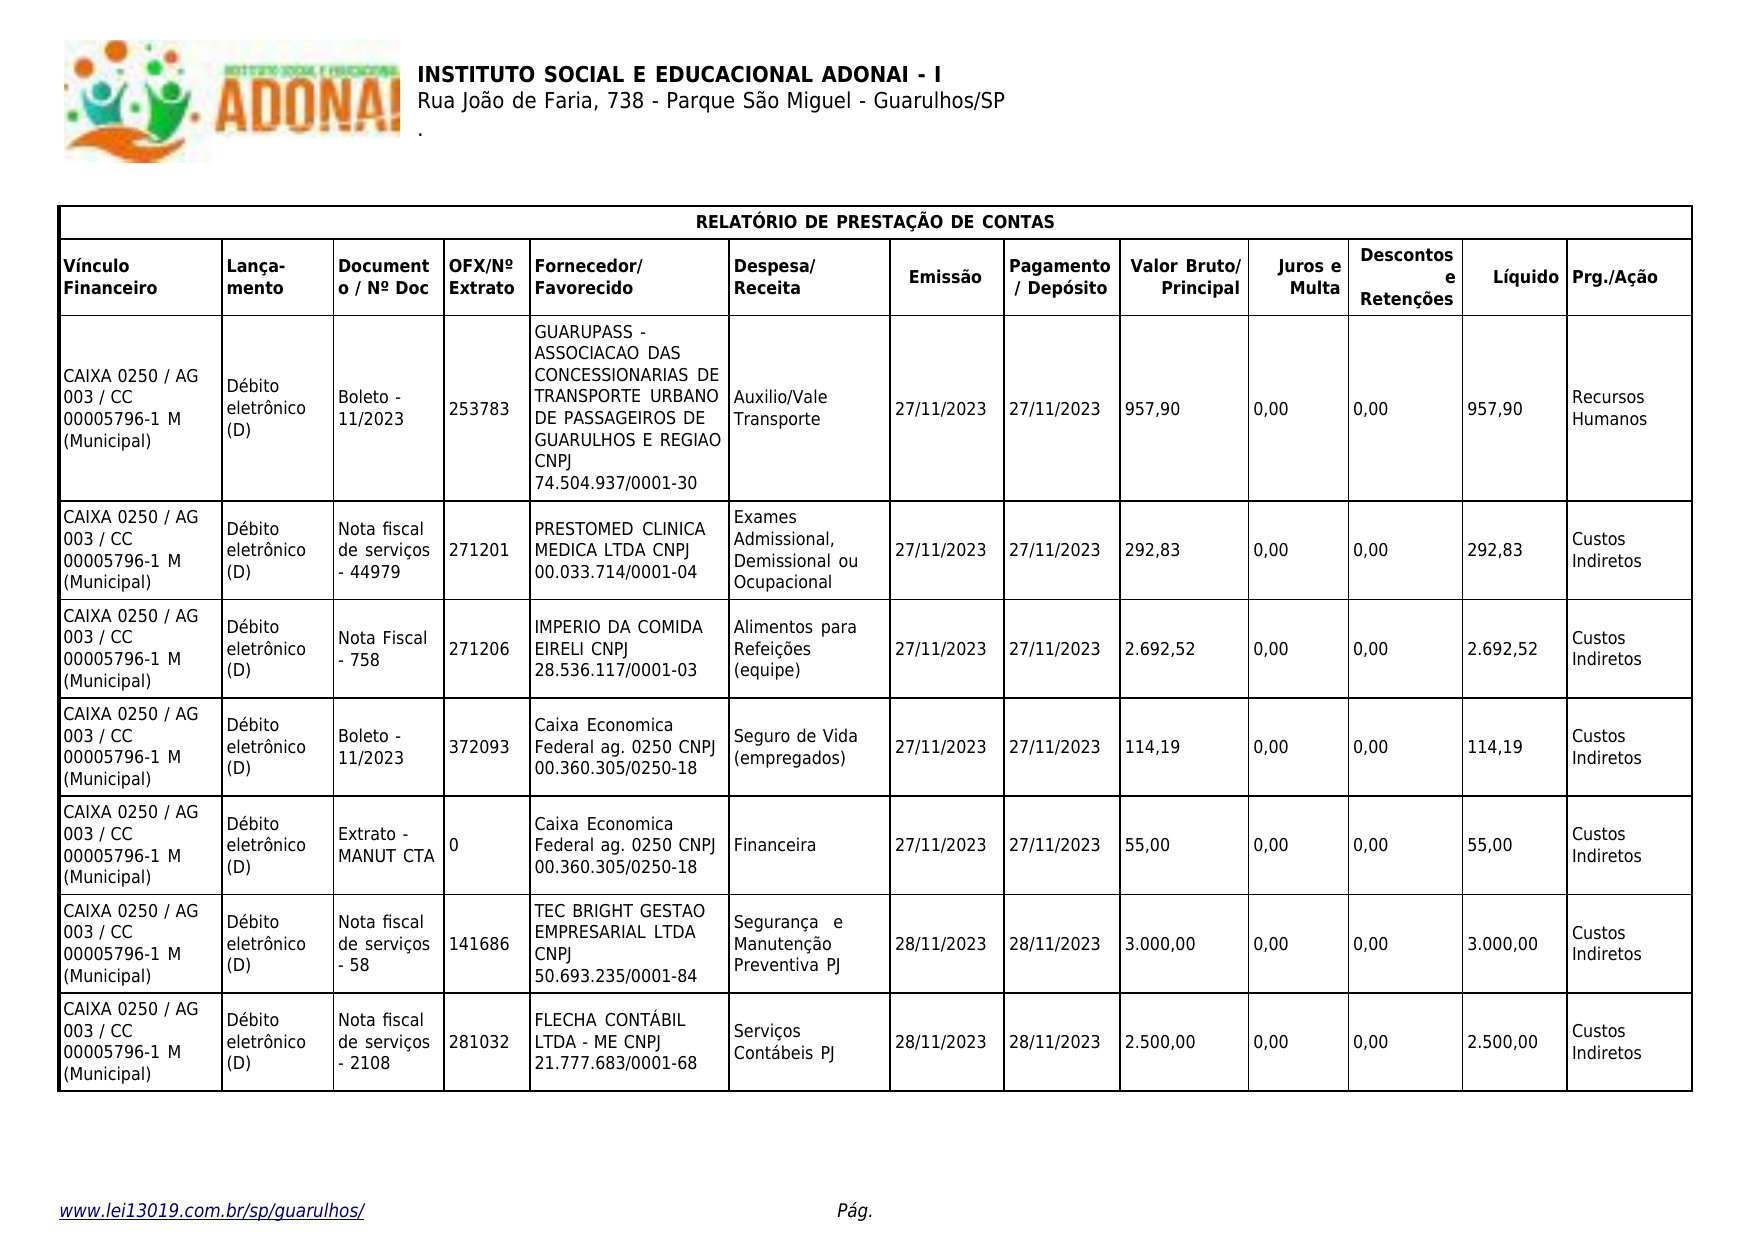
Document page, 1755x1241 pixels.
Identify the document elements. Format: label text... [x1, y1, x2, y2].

table_cell Nota ﬁscal de serviços - 44979 [334, 502, 443, 599]
table_cell 27/11/2023 [1005, 316, 1119, 500]
table_cell 0,00 [1349, 502, 1462, 599]
table_cell 141686 [445, 895, 529, 992]
table_cell Líquido [1463, 240, 1566, 315]
table_cell 0 [445, 797, 529, 894]
table_cell 0,00 [1249, 600, 1348, 697]
table_cell Pagamento / Depósito [1005, 240, 1119, 315]
table_cell Caixa Economica Federal ag. 0250 CNPJ 00.360.305/0250-18 [531, 699, 728, 795]
table_cell Débito eletrônico (D) [223, 797, 333, 894]
table_cell 281032 [445, 994, 529, 1090]
table_cell Emissão [891, 240, 1003, 315]
table_cell 0,00 [1249, 895, 1348, 992]
table_cell 55,00 [1121, 797, 1248, 894]
table_cell 0,00 [1349, 994, 1462, 1090]
table_cell Extrato - MANUT CTA [334, 797, 443, 894]
table_cell Custos Indiretos [1568, 699, 1691, 795]
table_cell Despesa/ Receita [730, 240, 889, 315]
table_cell Custos Indiretos [1568, 600, 1691, 697]
table_cell Exames Admissional, Demissional ou Ocupacional [730, 502, 889, 599]
table_cell CAIXA 0250 / AG 003 / CC 00005796-1 M (Municipal) [61, 502, 221, 599]
table_cell 27/11/2023 [891, 502, 1003, 599]
table_cell CAIXA 0250 / AG 003 / CC 00005796-1 M (Municipal) [61, 600, 221, 697]
table_cell Nota ﬁscal de serviços - 2108 [334, 994, 443, 1090]
table_cell Document o / Nº Doc [334, 240, 443, 315]
table_cell 27/11/2023 [1005, 797, 1119, 894]
table_cell 55,00 [1463, 797, 1566, 894]
table_cell Caixa Economica Federal ag. 0250 CNPJ 00.360.305/0250-18 [531, 797, 728, 894]
table_cell Custos Indiretos [1568, 797, 1691, 894]
table_cell CAIXA 0250 / AG 003 / CC 00005796-1 M (Municipal) [61, 699, 221, 795]
table_cell 3.000,00 [1463, 895, 1566, 992]
table_cell 114,19 [1121, 699, 1248, 795]
table_cell 2.500,00 [1121, 994, 1248, 1090]
table_cell Juros e Multa [1249, 240, 1348, 315]
table_cell 27/11/2023 [1005, 600, 1119, 697]
table_cell 27/11/2023 [1005, 502, 1119, 599]
table_cell Débito eletrônico (D) [223, 699, 333, 795]
table_cell Custos Indiretos [1568, 994, 1691, 1090]
table_cell 292,83 [1121, 502, 1248, 599]
table_cell 0,00 [1349, 316, 1462, 500]
table_cell FLECHA CONTÁBIL LTDA - ME CNPJ 21.777.683/0001-68 [531, 994, 728, 1090]
table_cell Vínculo Financeiro [61, 240, 221, 315]
table_cell PRESTOMED CLINICA MEDICA LTDA CNPJ 00.033.714/0001-04 [531, 502, 728, 599]
table_cell Débito eletrônico (D) [223, 502, 333, 599]
table_cell Segurança e Manutenção Preventiva PJ [730, 895, 889, 992]
table_cell 0,00 [1249, 316, 1348, 500]
table_cell Seguro de Vida (empregados) [730, 699, 889, 795]
table_cell Débito eletrônico (D) [223, 895, 333, 992]
table_cell Boleto - 11/2023 [334, 699, 443, 795]
table_cell 27/11/2023 [891, 797, 1003, 894]
table_cell 2.500,00 [1463, 994, 1566, 1090]
table_cell 957,90 [1463, 316, 1566, 500]
table_cell 372093 [445, 699, 529, 795]
table_cell Valor Bruto/ Principal [1121, 240, 1248, 315]
table_cell 292,83 [1463, 502, 1566, 599]
table_cell 28/11/2023 [891, 895, 1003, 992]
table_cell 114,19 [1463, 699, 1566, 795]
table_cell Custos Indiretos [1568, 502, 1691, 599]
table_cell 271201 [445, 502, 529, 599]
table_cell 28/11/2023 [891, 994, 1003, 1090]
table_cell 27/11/2023 [1005, 699, 1119, 795]
table_cell Débito eletrônico (D) [223, 316, 333, 500]
table_cell 2.692,52 [1463, 600, 1566, 697]
table_cell 271206 [445, 600, 529, 697]
table_cell Débito eletrônico (D) [223, 994, 333, 1090]
table_cell Custos Indiretos [1568, 895, 1691, 992]
table_cell Lança- mento [223, 240, 333, 315]
table_cell Nota ﬁscal de serviços - 58 [334, 895, 443, 992]
table_cell CAIXA 0250 / AG 003 / CC 00005796-1 M (Municipal) [61, 797, 221, 894]
table_cell CAIXA 0250 / AG 003 / CC 00005796-1 M (Municipal) [61, 895, 221, 992]
table_cell 0,00 [1249, 994, 1348, 1090]
table_cell Financeira [730, 797, 889, 894]
table_cell 0,00 [1349, 699, 1462, 795]
table_cell Prg./Ação [1568, 240, 1691, 315]
table_cell Débito eletrônico (D) [223, 600, 333, 697]
table_cell 0,00 [1249, 502, 1348, 599]
table_cell CAIXA 0250 / AG 003 / CC 00005796-1 M (Municipal) [61, 994, 221, 1090]
table_cell Alimentos para Refeições (equipe) [730, 600, 889, 697]
table_cell 0,00 [1249, 699, 1348, 795]
table_cell Boleto - 11/2023 [334, 316, 443, 500]
table_cell 0,00 [1349, 797, 1462, 894]
table_cell Descontos e Retenções [1349, 240, 1462, 315]
table_cell Auxilio/Vale Transporte [730, 316, 889, 500]
table_cell Fornecedor/ Favorecido [531, 240, 728, 315]
table_cell 0,00 [1349, 600, 1462, 697]
table_cell 27/11/2023 [891, 699, 1003, 795]
table_cell Recursos Humanos [1568, 316, 1691, 500]
table_cell Nota Fiscal - 758 [334, 600, 443, 697]
table_cell IMPERIO DA COMIDA EIRELI CNPJ 28.536.117/0001-03 [531, 600, 728, 697]
table_cell 0,00 [1249, 797, 1348, 894]
table_cell 28/11/2023 [1005, 895, 1119, 992]
table_header RELATÓRIO DE PRESTAÇÃO DE CONTAS [61, 207, 1691, 238]
table_cell 3.000,00 [1121, 895, 1248, 992]
table_cell OFX/Nº Extrato [445, 240, 529, 315]
table_cell 957,90 [1121, 316, 1248, 500]
table_cell 2.692,52 [1121, 600, 1248, 697]
table_cell 27/11/2023 [891, 316, 1003, 500]
table_cell 0,00 [1349, 895, 1462, 992]
table_cell 253783 [445, 316, 529, 500]
table_cell CAIXA 0250 / AG 003 / CC 00005796-1 M (Municipal) [61, 316, 221, 500]
table_cell 27/11/2023 [891, 600, 1003, 697]
table_cell GUARUPASS - ASSOCIACAO DAS CONCESSIONARIAS DE TRANSPORTE URBANO DE PASSAGEIROS DE GUARULHOS E REGIAO CNPJ 74.504.937/0001-30 [531, 316, 728, 500]
table_cell Serviços Contábeis PJ [730, 994, 889, 1090]
table_cell 28/11/2023 [1005, 994, 1119, 1090]
table_cell TEC BRIGHT GESTAO EMPRESARIAL LTDA CNPJ 50.693.235/0001-84 [531, 895, 728, 992]
